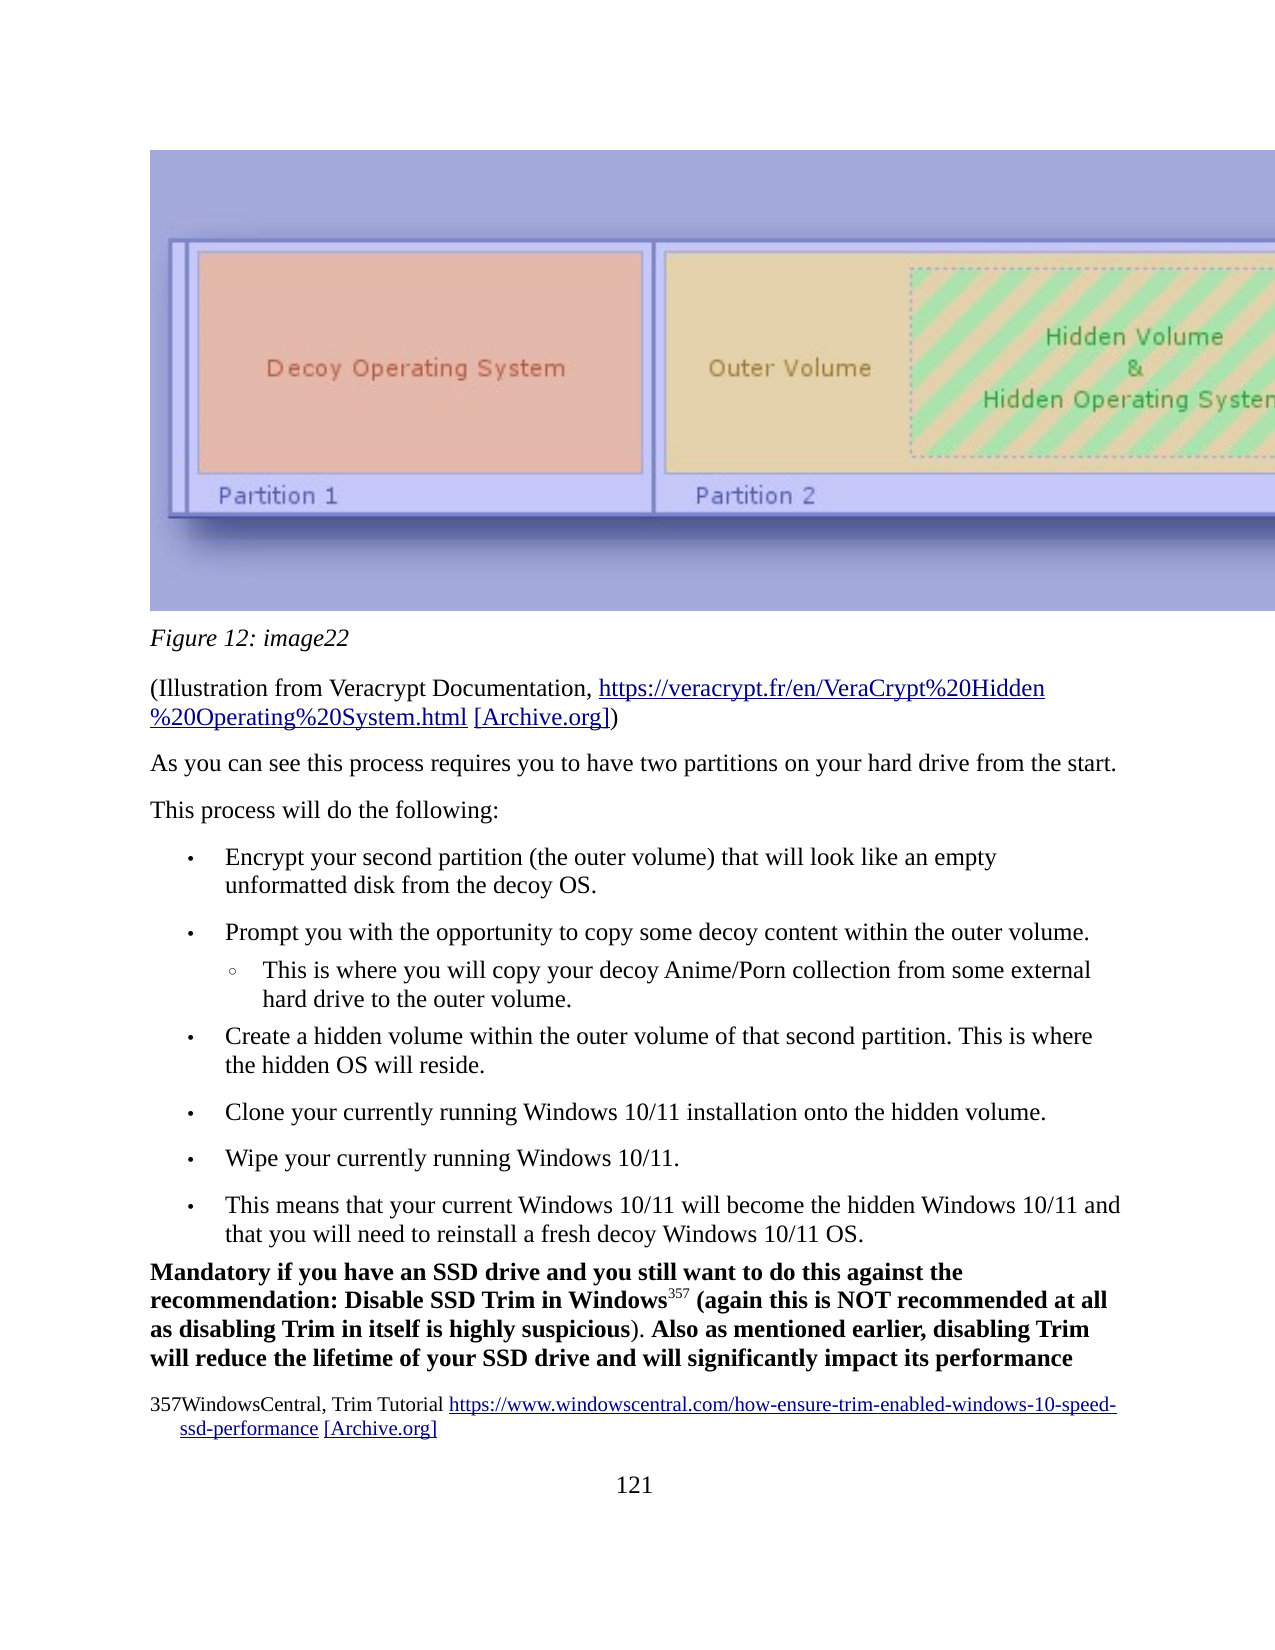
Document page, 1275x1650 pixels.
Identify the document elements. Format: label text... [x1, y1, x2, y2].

list This means that your current Windows 10/11 will become the hidden Windows 10/11 and that you will need to reinstall a fresh decoy Windows 10/11 OS. [187, 1190, 1125, 1248]
list Clone your currently running Windows 10/11 installation onto the hidden volume. [187, 1097, 1125, 1126]
text As you can see this process requires you to have two partitions on your hard drive from the start. [150, 748, 1125, 777]
text Figure 12: image22 [150, 623, 1125, 652]
text (Illustration from Veracrypt Documentation, https://veracrypt.fr/en/VeraCrypt%20Hidden%20Operating%20System.html [Archive.org]) [150, 673, 1125, 731]
list Create a hidden volume within the outer volume of that second partition. This is where the hidden OS will reside. [187, 1021, 1125, 1079]
list Encrypt your second partition (the outer volume) that will look like an empty unformatted disk from the decoy OS. [187, 842, 1125, 899]
text This process will do the following: [150, 795, 1125, 824]
list Wipe your currently running Windows 10/11. [187, 1143, 1125, 1172]
text Mandatory if you have an SSD drive and you still want to do this against the recommendation: Disable SSD Trim in Windows (again this is NOT recommended at all as disabling Trim in itself is highly suspicious). Also as mentioned earlier, disabling Trim will reduce the lifetime of your SSD drive and will significantly impact its performance [150, 1257, 1125, 1372]
picture [150, 150, 1275, 611]
text WindowsCentral, Trim Tutorial https://www.windowscentral.com/how-ensure-trim-enabled-windows-10-speed-ssd-performance [Archive.org] [150, 1392, 1125, 1440]
list This is where you will copy your decoy Anime/Porn collection from some external hard drive to the outer volume. [225, 955, 1125, 1012]
list Prompt you with the opportunity to copy some decoy content within the outer volume. [187, 917, 1125, 946]
